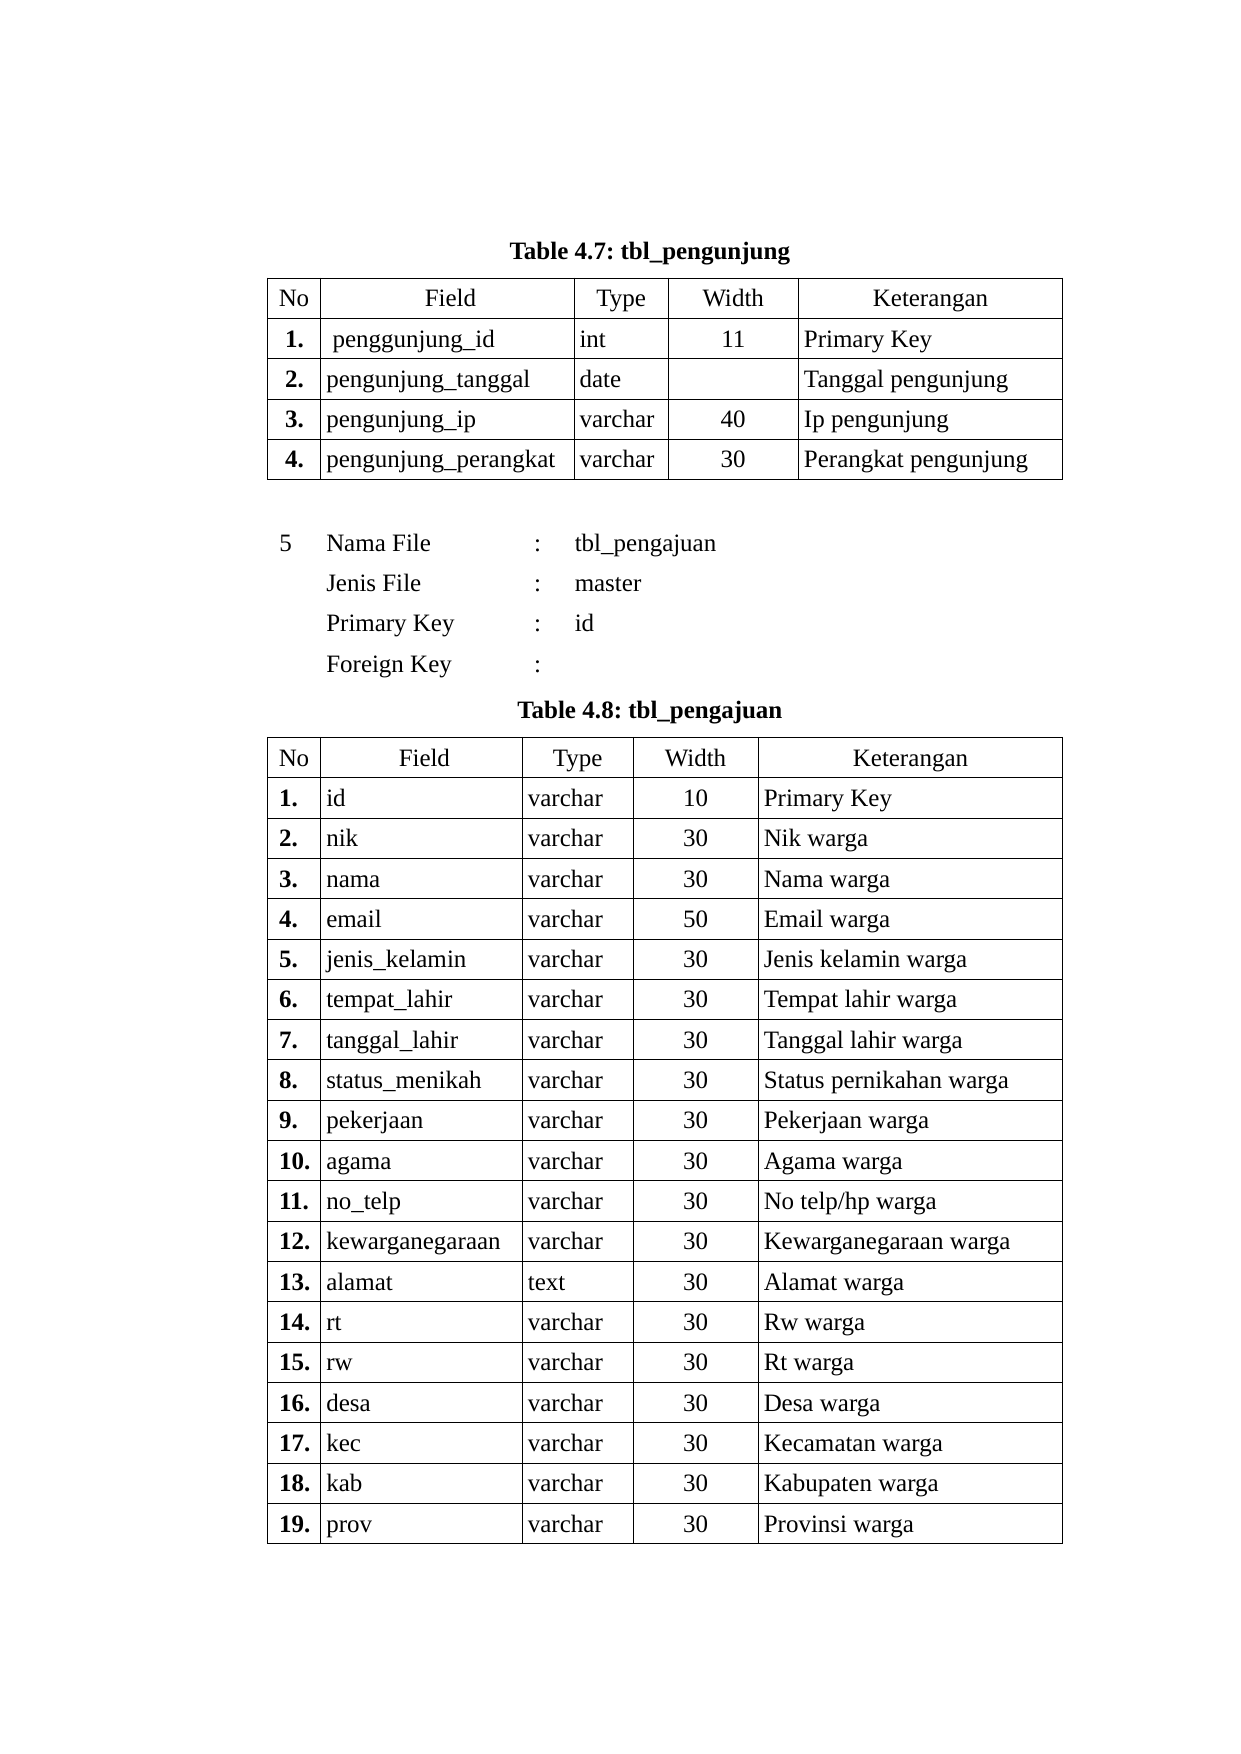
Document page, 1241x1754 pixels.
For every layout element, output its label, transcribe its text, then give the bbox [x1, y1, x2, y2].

table_cell Tanggal pengunjung [799, 359, 1062, 398]
table_cell varchar [523, 778, 633, 817]
table_cell 10 [634, 778, 758, 817]
table_cell varchar [523, 1423, 633, 1462]
table_cell varchar [523, 1464, 633, 1503]
table_cell nama [321, 859, 522, 898]
table_cell varchar [523, 980, 633, 1019]
table_cell 30 [634, 1101, 758, 1140]
table_cell Pekerjaan warga [759, 1101, 1062, 1140]
table_cell tanggal_lahir [321, 1020, 522, 1059]
table_cell varchar [523, 1060, 633, 1100]
table_cell master [569, 563, 1062, 603]
table_cell [268, 359, 320, 398]
table_cell desa [321, 1383, 522, 1422]
table_cell Status pernikahan warga [759, 1060, 1062, 1100]
table_cell 30 [634, 980, 758, 1019]
table_cell [268, 1464, 320, 1503]
table_header Field [321, 738, 522, 777]
table_cell Agama warga [759, 1141, 1062, 1180]
table_cell Primary Key [759, 778, 1062, 817]
table_cell varchar [523, 1504, 633, 1543]
table_cell varchar [523, 1181, 633, 1221]
table_cell varchar [523, 899, 633, 938]
table_cell Primary Key [799, 319, 1062, 358]
table_cell Alamat warga [759, 1262, 1062, 1301]
table_cell varchar [523, 1222, 633, 1261]
table_cell 30 [634, 1343, 758, 1382]
table_cell No telp/hp warga [759, 1181, 1062, 1221]
table_cell [268, 1504, 320, 1543]
table_cell no_telp [321, 1181, 522, 1221]
table_cell 30 [634, 819, 758, 858]
table_header Keterangan [799, 279, 1062, 318]
table_cell varchar [523, 1020, 633, 1059]
table_cell Jenis File [320, 563, 528, 603]
table_cell [268, 1343, 320, 1382]
table_cell [274, 563, 320, 603]
table_cell : [528, 643, 569, 683]
table_header Width [669, 279, 798, 318]
table_cell 11 [669, 319, 798, 358]
table_cell [268, 940, 320, 979]
table_header : [528, 522, 569, 562]
table_cell Rt warga [759, 1343, 1062, 1382]
table_cell alamat [321, 1262, 522, 1301]
table_cell 30 [634, 1383, 758, 1422]
table_cell [268, 440, 320, 479]
table_cell 30 [634, 1222, 758, 1261]
table_cell 30 [634, 1504, 758, 1543]
table_cell 30 [634, 940, 758, 979]
table_header 5 [274, 522, 320, 562]
table_cell Jenis kelamin warga [759, 940, 1062, 979]
table_cell [274, 643, 320, 683]
table_cell varchar [523, 1141, 633, 1180]
table_cell [268, 1423, 320, 1462]
table_cell varchar [575, 440, 668, 479]
table_cell [268, 319, 320, 358]
table_cell varchar [523, 1101, 633, 1140]
table_cell [268, 899, 320, 938]
table_cell Rw warga [759, 1302, 1062, 1342]
table_cell Tanggal lahir warga [759, 1020, 1062, 1059]
text Table 4.7: tbl_pengunjung [236, 236, 1063, 265]
table_cell Primary Key [320, 603, 528, 643]
table_cell pengunjung_perangkat [321, 440, 574, 479]
table_cell kab [321, 1464, 522, 1503]
table_cell varchar [523, 1343, 633, 1382]
table_cell [268, 1262, 320, 1301]
table_cell int [575, 319, 668, 358]
table_cell 30 [634, 1020, 758, 1059]
table_cell 50 [634, 899, 758, 938]
table_cell 30 [634, 1141, 758, 1180]
table_header Type [575, 279, 668, 318]
table_cell pengunjung_tanggal [321, 359, 574, 398]
table_cell [268, 1020, 320, 1059]
table_cell Tempat lahir warga [759, 980, 1062, 1019]
table_cell prov [321, 1504, 522, 1543]
table_cell [274, 603, 320, 643]
table_cell id [321, 778, 522, 817]
table_cell text [523, 1262, 633, 1301]
table_cell 30 [634, 1423, 758, 1462]
table_cell varchar [523, 819, 633, 858]
table_cell 40 [669, 400, 798, 439]
table_cell varchar [523, 1383, 633, 1422]
table_cell [569, 643, 1062, 683]
table_cell varchar [523, 940, 633, 979]
table_cell date [575, 359, 668, 398]
table_cell Kabupaten warga [759, 1464, 1062, 1503]
table_cell rw [321, 1343, 522, 1382]
table_cell kewarganegaraan [321, 1222, 522, 1261]
table_cell : [528, 603, 569, 643]
table_cell [268, 778, 320, 817]
table_cell Nik warga [759, 819, 1062, 858]
table_cell [268, 1181, 320, 1221]
table_cell [268, 400, 320, 439]
table_header No [268, 738, 320, 777]
table_cell 30 [634, 1262, 758, 1301]
table_cell agama [321, 1141, 522, 1180]
table_cell 30 [634, 1302, 758, 1342]
table_cell Email warga [759, 899, 1062, 938]
table_cell [268, 1302, 320, 1342]
table_header Type [523, 738, 633, 777]
table_cell varchar [575, 400, 668, 439]
table_cell : [528, 563, 569, 603]
table_cell [268, 819, 320, 858]
table_cell 30 [634, 1181, 758, 1221]
table_cell penggunjung_id [321, 319, 574, 358]
table_cell pengunjung_ip [321, 400, 574, 439]
table_cell 30 [634, 1060, 758, 1100]
table_cell jenis_kelamin [321, 940, 522, 979]
table_cell [268, 1222, 320, 1261]
table_cell Kewarganegaraan warga [759, 1222, 1062, 1261]
table_cell id [569, 603, 1062, 643]
table_cell status_menikah [321, 1060, 522, 1100]
table_cell Provinsi warga [759, 1504, 1062, 1543]
table_cell tempat_lahir [321, 980, 522, 1019]
table_cell kec [321, 1423, 522, 1462]
table_cell Nama warga [759, 859, 1062, 898]
table_cell pekerjaan [321, 1101, 522, 1140]
table_cell email [321, 899, 522, 938]
table_cell nik [321, 819, 522, 858]
table_cell [268, 859, 320, 898]
table_cell Perangkat pengunjung [799, 440, 1062, 479]
table_header Field [321, 279, 574, 318]
table_header No [268, 279, 320, 318]
table_header tbl_pengajuan [569, 522, 1062, 562]
table_cell [669, 359, 798, 398]
table_cell 30 [669, 440, 798, 479]
table_header Keterangan [759, 738, 1062, 777]
table_cell [268, 1101, 320, 1140]
table_cell rt [321, 1302, 522, 1342]
table_cell varchar [523, 859, 633, 898]
table_cell Foreign Key [320, 643, 528, 683]
table_cell 30 [634, 1464, 758, 1503]
table_header Width [634, 738, 758, 777]
table_cell Ip pengunjung [799, 400, 1062, 439]
table_cell 30 [634, 859, 758, 898]
text Table 4.8: tbl_pengajuan [236, 696, 1063, 724]
table_cell varchar [523, 1302, 633, 1342]
table_cell [268, 1060, 320, 1100]
table_header Nama File [320, 522, 528, 562]
table_cell [268, 1141, 320, 1180]
table_cell Kecamatan warga [759, 1423, 1062, 1462]
table_cell [268, 1383, 320, 1422]
table_cell Desa warga [759, 1383, 1062, 1422]
table_cell [268, 980, 320, 1019]
